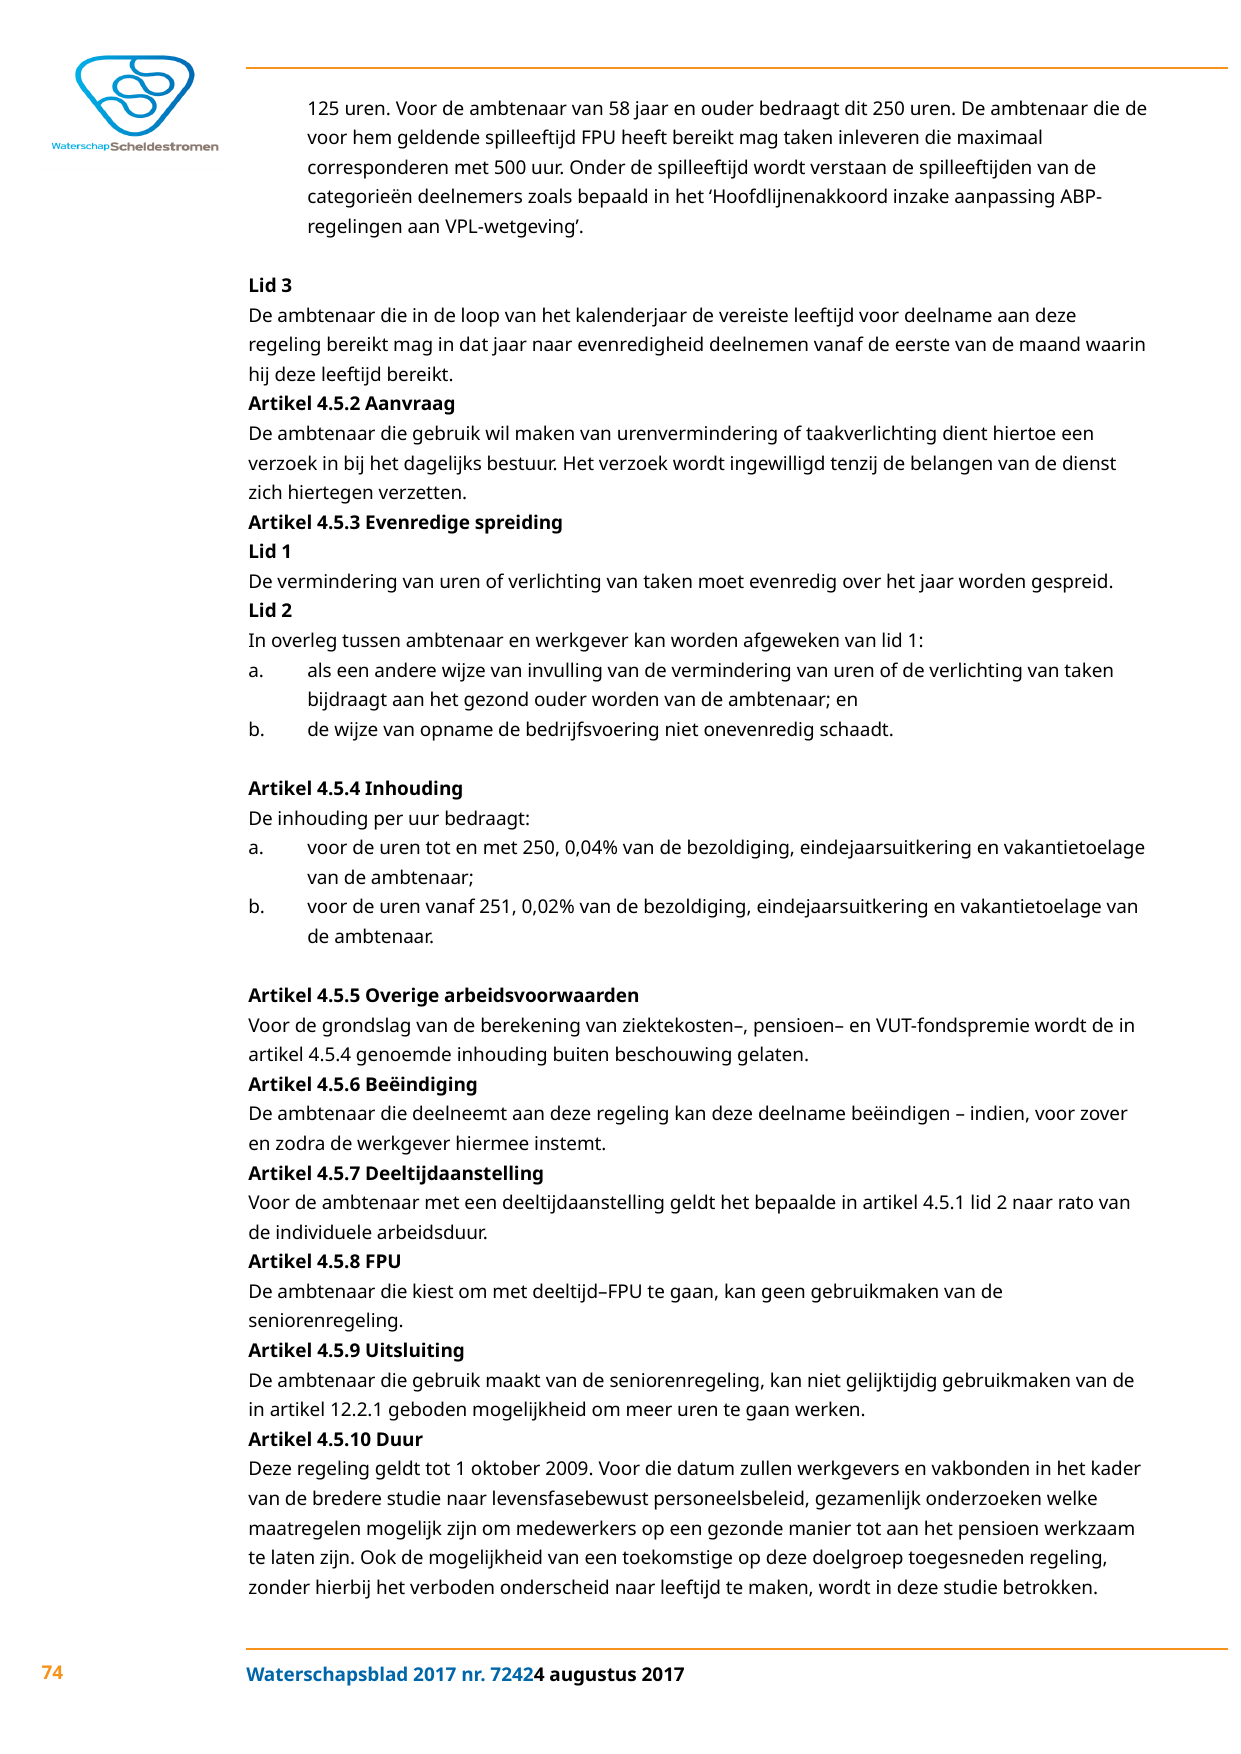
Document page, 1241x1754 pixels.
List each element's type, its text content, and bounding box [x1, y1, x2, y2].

text Artikel 4.5.2 Aanvraag [248, 391, 1152, 416]
text Deze regeling geldt tot 1 oktober 2009. Voor die datum zullen werkgevers en vakbonden in het kader van de bredere studie naar levensfasebewust personeelsbeleid, gezamenlijk onderzoeken welke maatregelen mogelijk zijn om medewerkers op een gezonde manier tot aan het pensioen werkzaam te laten zijn. Ook de mogelijkheid van een toekomstige op deze doelgroep toegesneden regeling, zonder hierbij het verboden onderscheid naar leeftijd te maken, wordt in deze studie betrokken. [248, 1456, 1152, 1600]
text Lid 2 [248, 598, 1152, 623]
list 125 uren. Voor de ambtenaar van 58 jaar en ouder bedraagt dit 250 uren. De ambtenaar die de voor hem geldende spilleeftijd FPU heeft bereikt mag taken inleveren die maximaal corresponderen met 500 uur. Onder de spilleeftijd wordt verstaan de spilleeftijden van de categorieën deelnemers zoals bepaald in het ‘Hoofdlijnenakkoord inzake aanpassing ABP-regelingen aan VPL-wetgeving’. [248, 95, 1152, 239]
text Voor de ambtenaar met een deeltijdaanstelling geldt het bepaalde in artikel 4.5.1 lid 2 naar rato van de individuele arbeidsduur. [248, 1189, 1152, 1245]
text De ambtenaar die gebruik maakt van de seniorenregeling, kan niet gelijktijdig gebruikmaken van de in artikel 12.2.1 geboden mogelijkheid om meer uren te gaan werken. [248, 1367, 1152, 1422]
text Artikel 4.5.9 Uitsluiting [248, 1337, 1152, 1363]
list de wijze van opname de bedrijfsvoering niet onevenredig schaadt. [248, 716, 1152, 742]
text De ambtenaar die in de loop van het kalenderjaar de vereiste leeftijd voor deelname aan deze regeling bereikt mag in dat jaar naar evenredigheid deelnemen vanaf de eerste van de maand waarin hij deze leeftijd bereikt. [248, 302, 1152, 387]
list als een andere wijze van invulling van de vermindering van uren of de verlichting van taken bijdraagt aan het gezond ouder worden van de ambtenaar; en [248, 657, 1152, 712]
text Artikel 4.5.6 Beëindiging [248, 1071, 1152, 1097]
text De ambtenaar die deelneemt aan deze regeling kan deze deelname beëindigen – indien, voor zover en zodra de werkgever hiermee instemt. [248, 1101, 1152, 1156]
text In overleg tussen ambtenaar en werkgever kan worden afgeweken van lid 1: [248, 627, 1152, 653]
text Artikel 4.5.4 Inhouding [248, 775, 1152, 801]
text Artikel 4.5.8 FPU [248, 1248, 1152, 1274]
text De ambtenaar die gebruik wil maken van urenvermindering of taakverlichting dient hiertoe een verzoek in bij het dagelijks bestuur. Het verzoek wordt ingewilligd tenzij de belangen van de dienst zich hiertegen verzetten. [248, 420, 1152, 505]
text Artikel 4.5.3 Evenredige spreiding [248, 509, 1152, 535]
text De ambtenaar die kiest om met deeltijd–FPU te gaan, kan geen gebruikmaken van de seniorenregeling. [248, 1278, 1152, 1333]
picture [41, 47, 231, 172]
text Artikel 4.5.7 Deeltijdaanstelling [248, 1160, 1152, 1186]
text De vermindering van uren of verlichting van taken moet evenredig over het jaar worden gespreid. [248, 568, 1152, 594]
text Artikel 4.5.10 Duur [248, 1426, 1152, 1452]
text Artikel 4.5.5 Overige arbeidsvoorwaarden [248, 982, 1152, 1008]
text De inhouding per uur bedraagt: [248, 805, 1152, 831]
list voor de uren vanaf 251, 0,02% van de bezoldiging, eindejaarsuitkering en vakantietoelage van de ambtenaar. [248, 893, 1152, 949]
text Lid 3 [248, 272, 1152, 298]
list voor de uren tot en met 250, 0,04% van de bezoldiging, eindejaarsuitkering en vakantietoelage van de ambtenaar; [248, 834, 1152, 890]
text Lid 1 [248, 538, 1152, 564]
text Voor de grondslag van de berekening van ziektekosten–, pensioen– en VUT-fondspremie wordt de in artikel 4.5.4 genoemde inhouding buiten beschouwing gelaten. [248, 1012, 1152, 1067]
